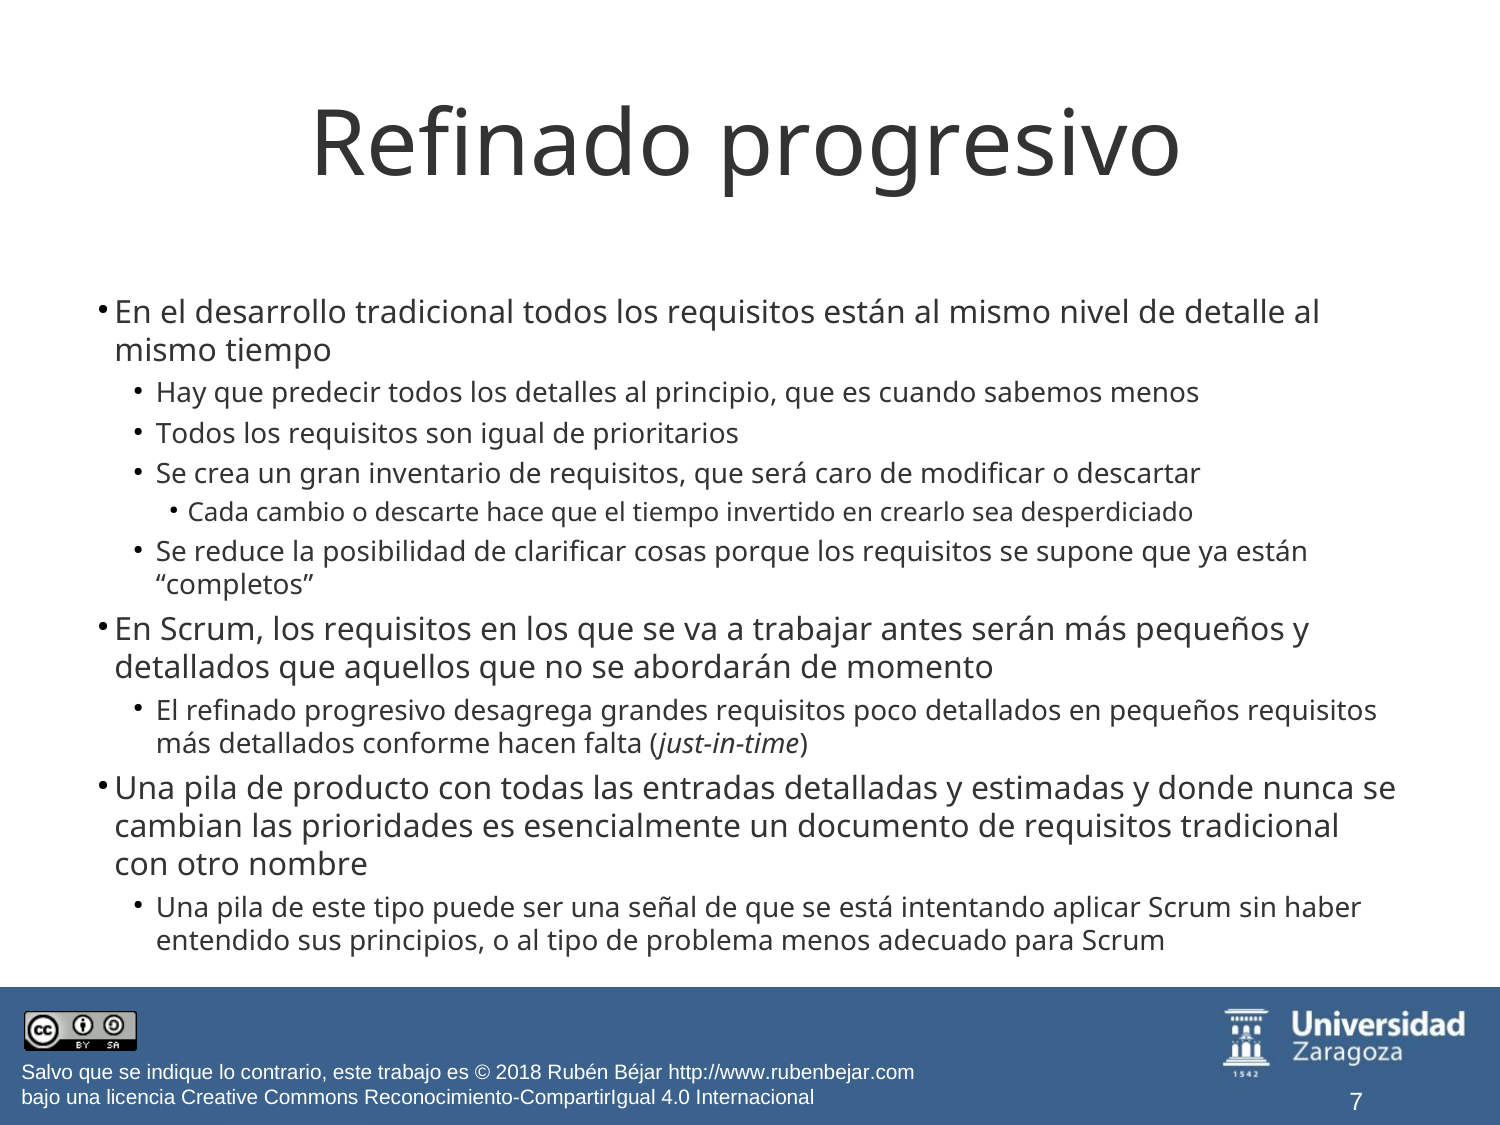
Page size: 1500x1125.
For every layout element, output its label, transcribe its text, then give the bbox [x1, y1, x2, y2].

list En el desarrollo tradicional todos los requisitos están al mismo nivel de detalle al mismo tiempo Hay que predecir todos los detalles al principio, que es cuando sabemos menos Todos los requisitos son igual de prioritarios Se crea un gran inventario de requisitos, que será caro de modificar o descartar Cada cambio o descarte hace que el tiempo invertido en crearlo sea desperdiciado Se reduce la posibilidad de clarificar cosas porque los requisitos se supone que ya están “completos” En Scrum, los requisitos en los que se va a trabajar antes serán más pequeños y detallados que aquellos que no se abordarán de momento El refinado progresivo desagrega grandes requisitos poco detallados en pequeños requisitos más detallados conforme hacen falta (just-in-time) Una pila de producto con todas las entradas detalladas y estimadas y donde nunca se cambian las prioridades es esencialmente un documento de requisitos tradicional con otro nombre Una pila de este tipo puede ser una señal de que se está intentando aplicar Scrum sin haber entendido sus principios, o al tipo de problema menos adecuado para Scrum [82, 283, 1418, 969]
title Refinado progresivo [74, 21, 1420, 257]
picture [0, 987, 1500, 1125]
